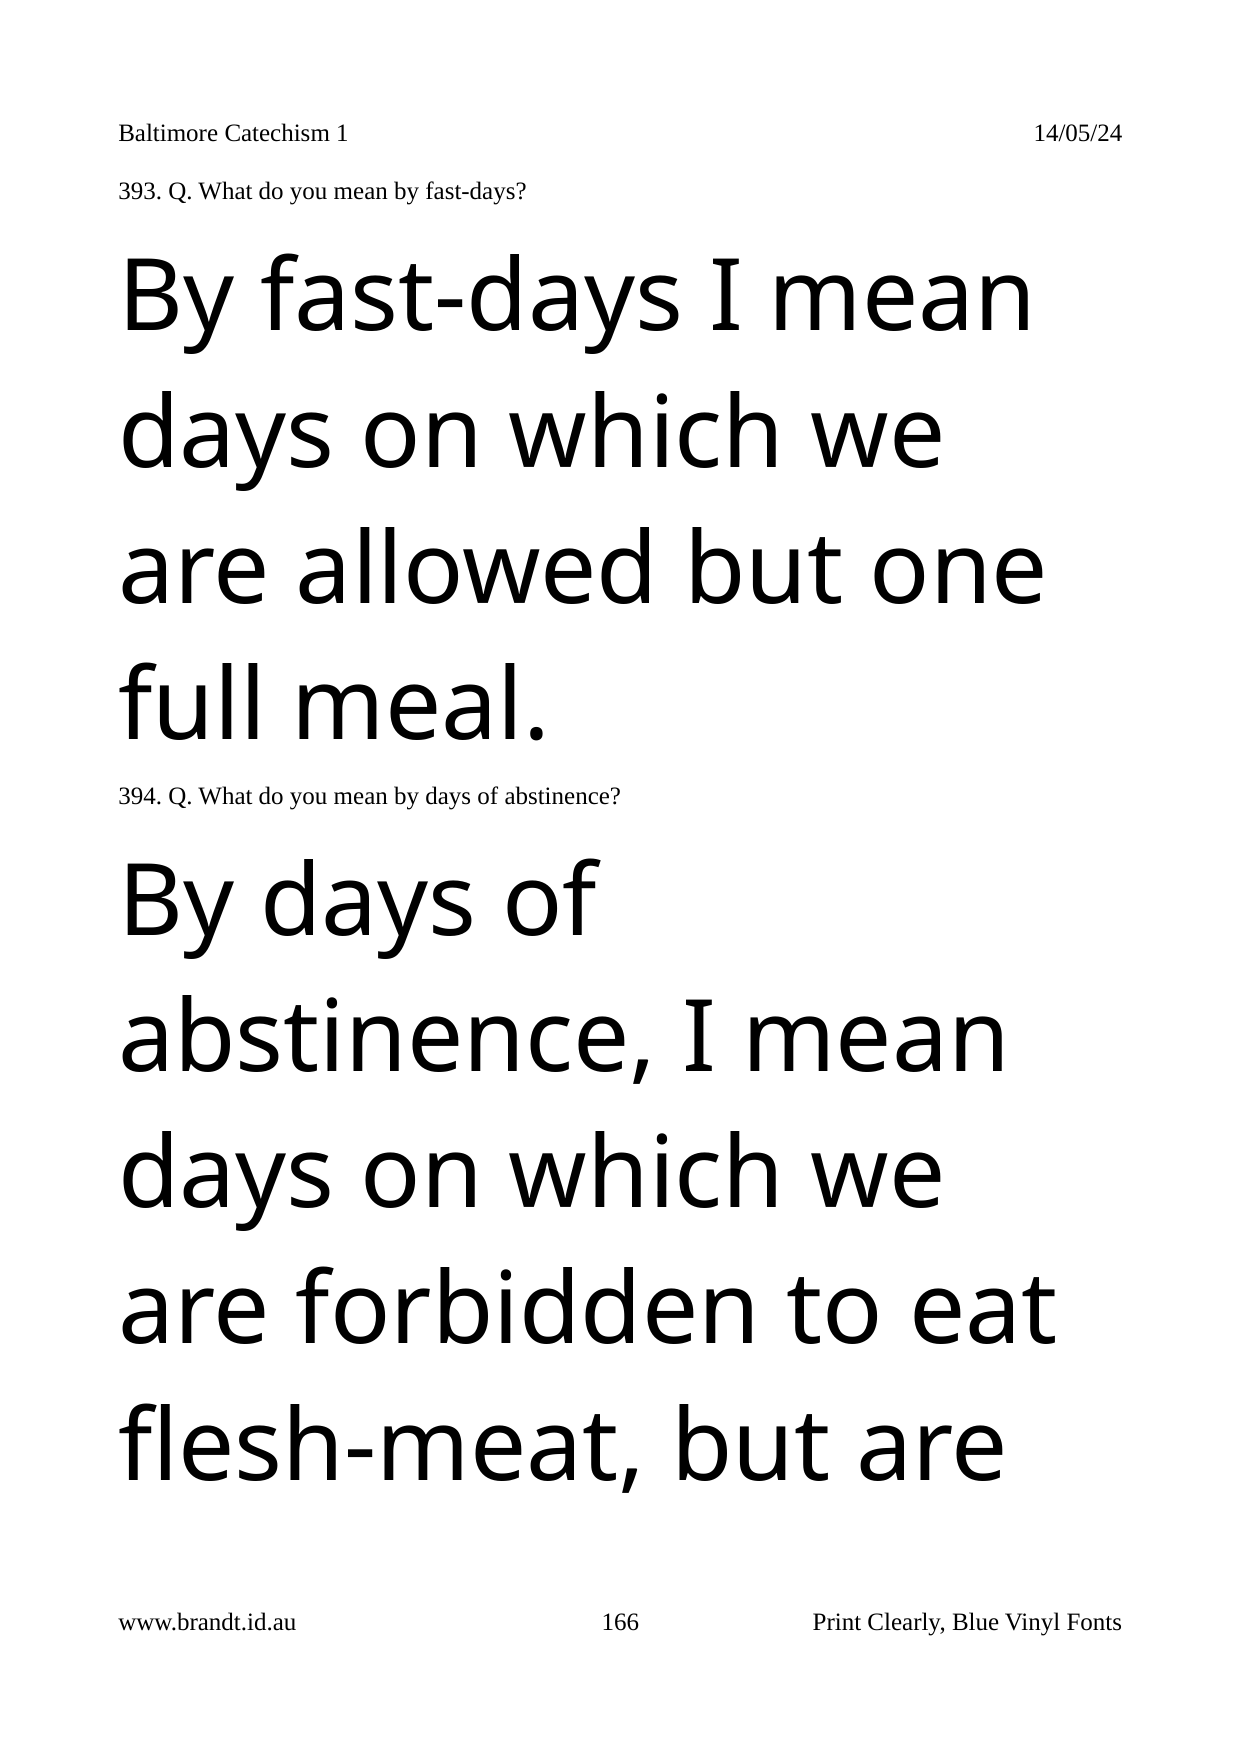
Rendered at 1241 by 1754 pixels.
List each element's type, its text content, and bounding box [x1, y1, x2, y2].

text By fast-days I mean days on which we are allowed but one full meal. [118, 224, 1122, 769]
text 394. Q. What do you mean by days of abstinence? [118, 781, 1122, 809]
text 393. Q. What do you mean by fast-days? [118, 176, 1122, 205]
text By days of abstinence, I mean days on which we are forbidden to eat flesh-meat, but are [118, 828, 1122, 1509]
